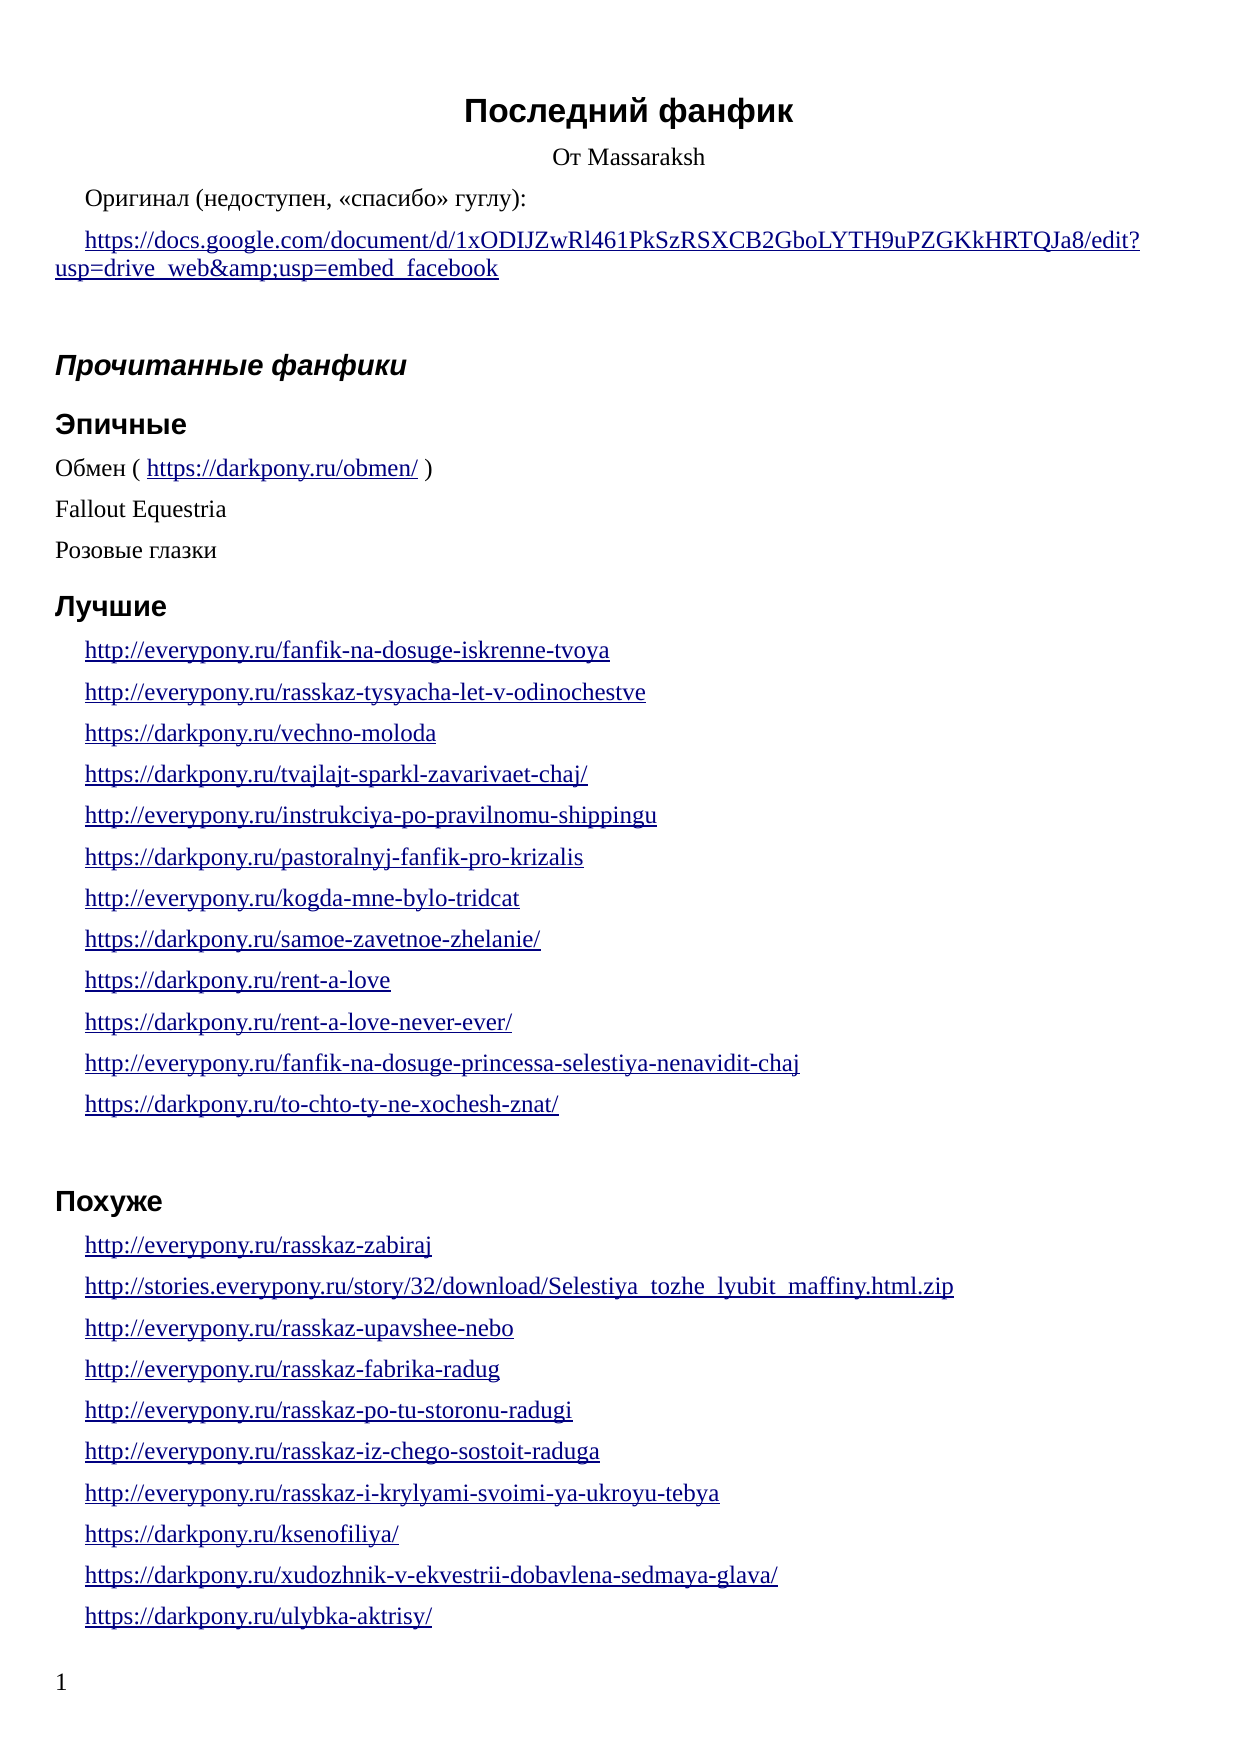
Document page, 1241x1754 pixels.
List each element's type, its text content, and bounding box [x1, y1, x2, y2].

text http://everypony.ru/instrukciya-po-pravilnomu-shippingu [55, 800, 1173, 829]
subtitle Последний фанфик [55, 91, 1173, 130]
text https://darkpony.ru/ulybka-aktrisy/ [55, 1601, 1173, 1630]
text https://darkpony.ru/vechno-moloda [55, 718, 1173, 747]
text Обмен ( https://darkpony.ru/obmen/ ) [55, 453, 1173, 482]
text https://darkpony.ru/ksenofiliya/ [55, 1519, 1173, 1548]
text От Massaraksh [55, 142, 1173, 171]
text http://everypony.ru/rasskaz-upavshee-nebo [55, 1313, 1173, 1341]
text http://everypony.ru/kogda-mne-bylo-tridcat [55, 883, 1173, 912]
text https://darkpony.ru/rent-a-love-never-ever/ [55, 1007, 1173, 1035]
text https://darkpony.ru/to-chto-ty-ne-xochesh-znat/ [55, 1089, 1173, 1118]
text Fallout Equestria [55, 494, 1173, 523]
subtitle Лучшие [55, 589, 1173, 623]
text http://everypony.ru/rasskaz-i-krylyami-svoimi-ya-ukroyu-tebya [55, 1478, 1173, 1506]
text http://stories.everypony.ru/story/32/download/Selestiya_tozhe_lyubit_maffiny.html.zip [55, 1271, 1173, 1300]
text http://everypony.ru/fanfik-na-dosuge-princessa-selestiya-nenavidit-chaj [55, 1048, 1173, 1077]
text https://darkpony.ru/tvajlajt-sparkl-zavarivaet-chaj/ [55, 759, 1173, 788]
text http://everypony.ru/rasskaz-po-tu-storonu-radugi [55, 1395, 1173, 1424]
text Розовые глазки [55, 536, 1173, 564]
text https://darkpony.ru/pastoralnyj-fanfik-pro-krizalis [55, 842, 1173, 870]
text http://everypony.ru/rasskaz-fabrika-radug [55, 1354, 1173, 1383]
text http://everypony.ru/rasskaz-zabiraj [55, 1230, 1173, 1259]
subtitle Эпичные [55, 407, 1173, 441]
text https://docs.google.com/document/d/1xODIJZwRl461PkSzRSXCB2GboLYTH9uPZGKkHRTQJa8/edit?usp=drive_web&amp;usp=embed_facebook [55, 225, 1173, 282]
text https://darkpony.ru/samoe-zavetnoe-zhelanie/ [55, 924, 1173, 953]
text http://everypony.ru/fanfik-na-dosuge-iskrenne-tvoya [55, 635, 1173, 664]
text Оригинал (недоступен, «спасибо» гуглу): [55, 183, 1173, 212]
text https://darkpony.ru/rent-a-love [55, 965, 1173, 994]
subtitle Похуже [55, 1184, 1173, 1218]
text http://everypony.ru/rasskaz-iz-chego-sostoit-raduga [55, 1436, 1173, 1465]
subtitle Прочитанные фанфики [55, 348, 1173, 382]
text https://darkpony.ru/xudozhnik-v-ekvestrii-dobavlena-sedmaya-glava/ [55, 1560, 1173, 1589]
text http://everypony.ru/rasskaz-tysyacha-let-v-odinochestve [55, 677, 1173, 705]
